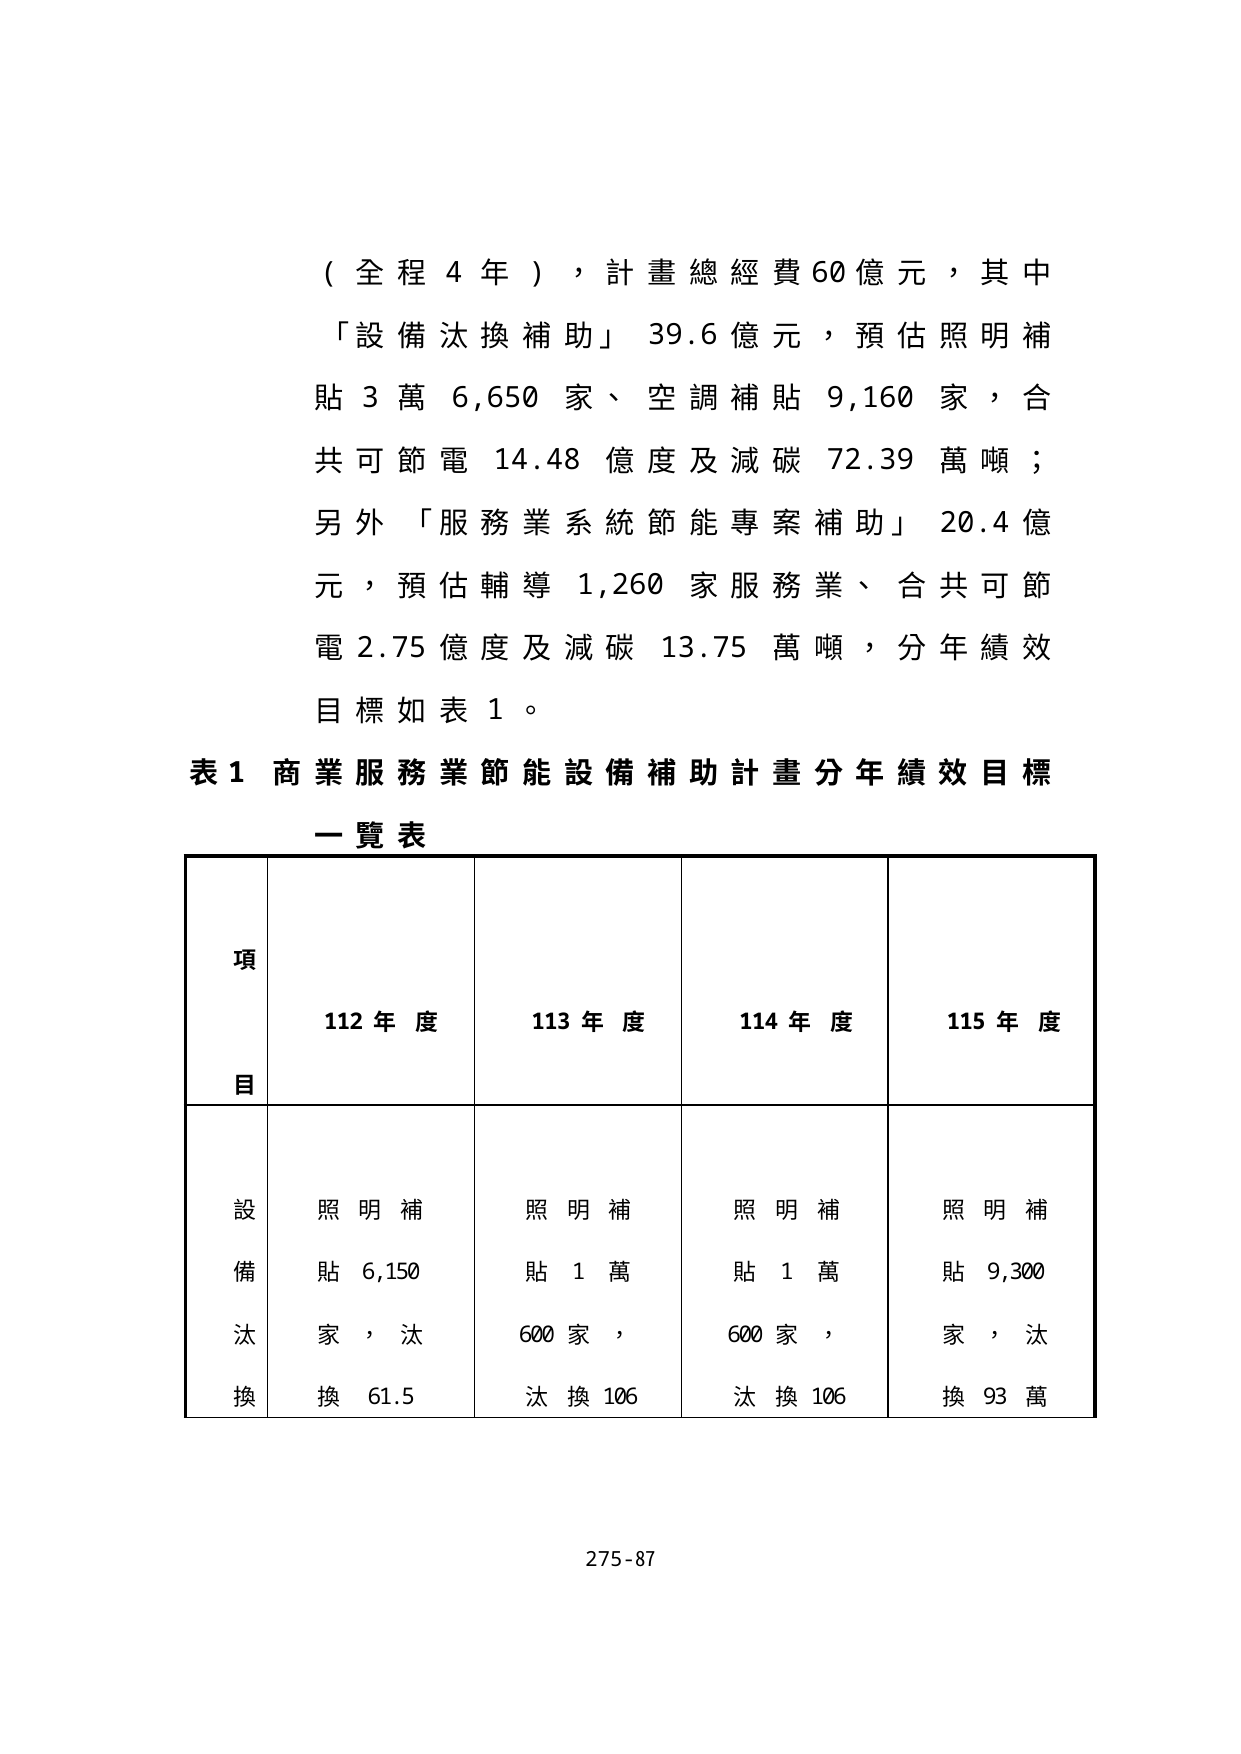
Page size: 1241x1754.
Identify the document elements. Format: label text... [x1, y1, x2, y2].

text 表1 商業服務業節能設備補助計畫分年績效目標一覽表 [173, 729, 1058, 854]
table_header 114年度 [682, 858, 887, 1104]
table_header 113年度 [475, 858, 681, 1104]
table_cell 設備汰換 [187, 1106, 267, 1417]
text (全程4年)，計畫總經費60億元，其中「設備汰換補助」39.6億元，預估照明補貼3萬6,650家、空調補貼9,160家，合共可節電14.48億度及減碳72.39萬噸；另外「服務業系統節能專案補助」20.4億元，預估輔導1,260家服務業、合共可節電2.75億度及減碳13.75萬噸，分年績效目標如表1。 [271, 229, 1058, 729]
table_cell 照明補貼6,150家，汰換61.5 [268, 1106, 474, 1417]
table_cell 照明補貼1萬600家，汰換106 [682, 1106, 887, 1417]
table_cell 照明補貼1萬600家，汰換106 [475, 1106, 681, 1417]
table_header 112年度 [268, 858, 474, 1104]
table_header 115年度 [889, 858, 1093, 1104]
table_header 項 目 [187, 858, 267, 1104]
table_cell 照明補貼9,300家，汰換93萬 [889, 1106, 1093, 1417]
